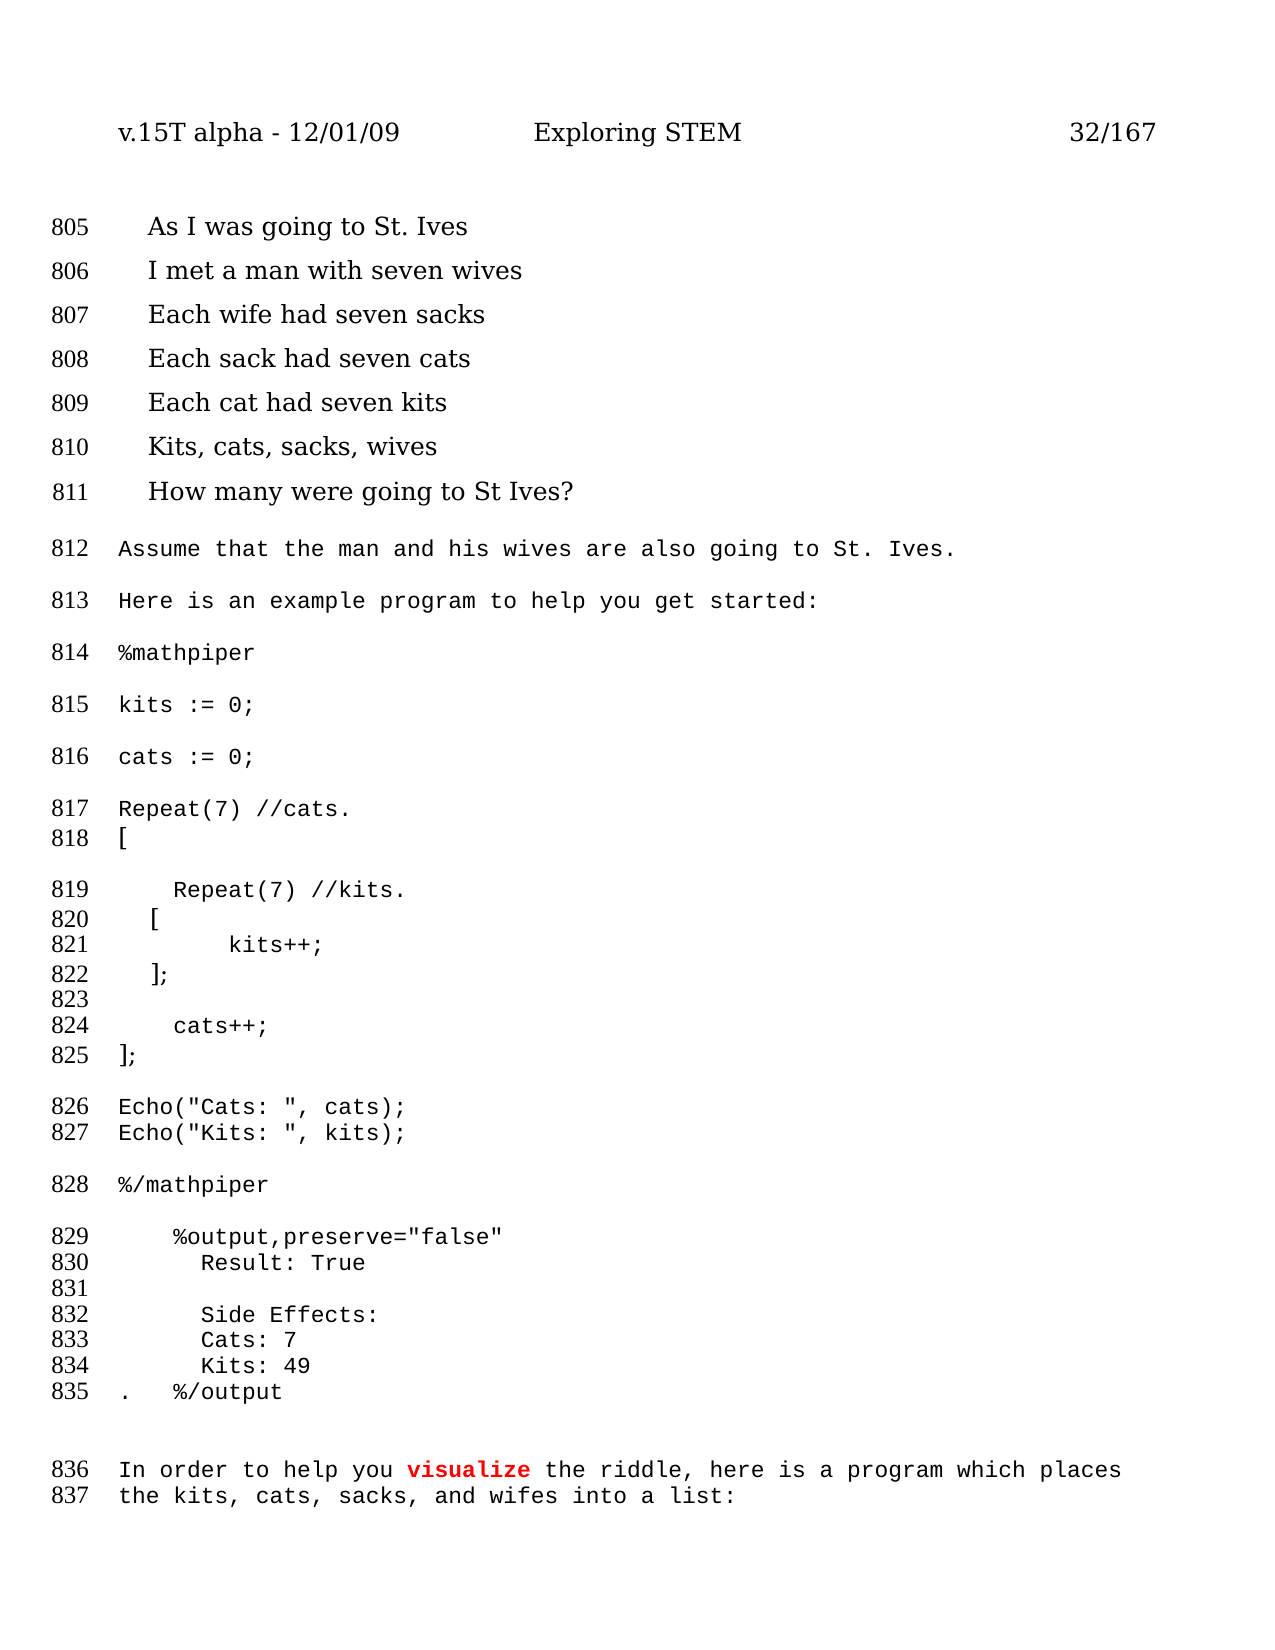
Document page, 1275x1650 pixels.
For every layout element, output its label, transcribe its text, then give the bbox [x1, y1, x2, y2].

text Repeat(7) //kits. [118, 878, 1157, 904]
text I met a man with seven wives [148, 256, 1157, 285]
text In order to help you visualize the riddle, here is a program which places the kits, cats, sacks, and wifes into a list: [118, 1458, 1157, 1510]
text Repeat(7) //cats. [118, 797, 1157, 823]
text Side Effects: [118, 1303, 1157, 1329]
text cats := 0; [118, 745, 1157, 771]
text %mathpiper [118, 642, 1157, 667]
text cats++; [118, 1014, 1157, 1040]
text kits := 0; [118, 693, 1157, 719]
text Each wife had seven sacks [148, 300, 1157, 329]
text %/mathpiper [118, 1173, 1157, 1199]
text Each cat had seven kits [148, 388, 1157, 417]
text Assume that the man and his wives are also going to St. Ives. [118, 538, 1157, 564]
text Result: True [118, 1251, 1157, 1277]
text Each sack had seven cats [148, 344, 1157, 373]
text How many were going to St Ives? [148, 477, 1157, 506]
text As I was going to St. Ives [148, 212, 1157, 241]
text Echo("Cats: ", cats); [118, 1095, 1157, 1121]
text ]; [118, 959, 1157, 988]
text Cats: 7 [118, 1329, 1157, 1355]
text ]; [118, 1040, 1157, 1069]
text [ [118, 823, 1157, 852]
text Here is an example program to help you get started: [118, 590, 1157, 616]
text Kits: 49 [118, 1355, 1157, 1381]
text Kits, cats, sacks, wives [148, 432, 1157, 462]
text %output,preserve="false" [118, 1225, 1157, 1251]
text kits++; [118, 933, 1157, 959]
text Echo("Kits: ", kits); [118, 1121, 1157, 1147]
text . %/output [118, 1381, 1157, 1407]
text [ [118, 904, 1157, 933]
